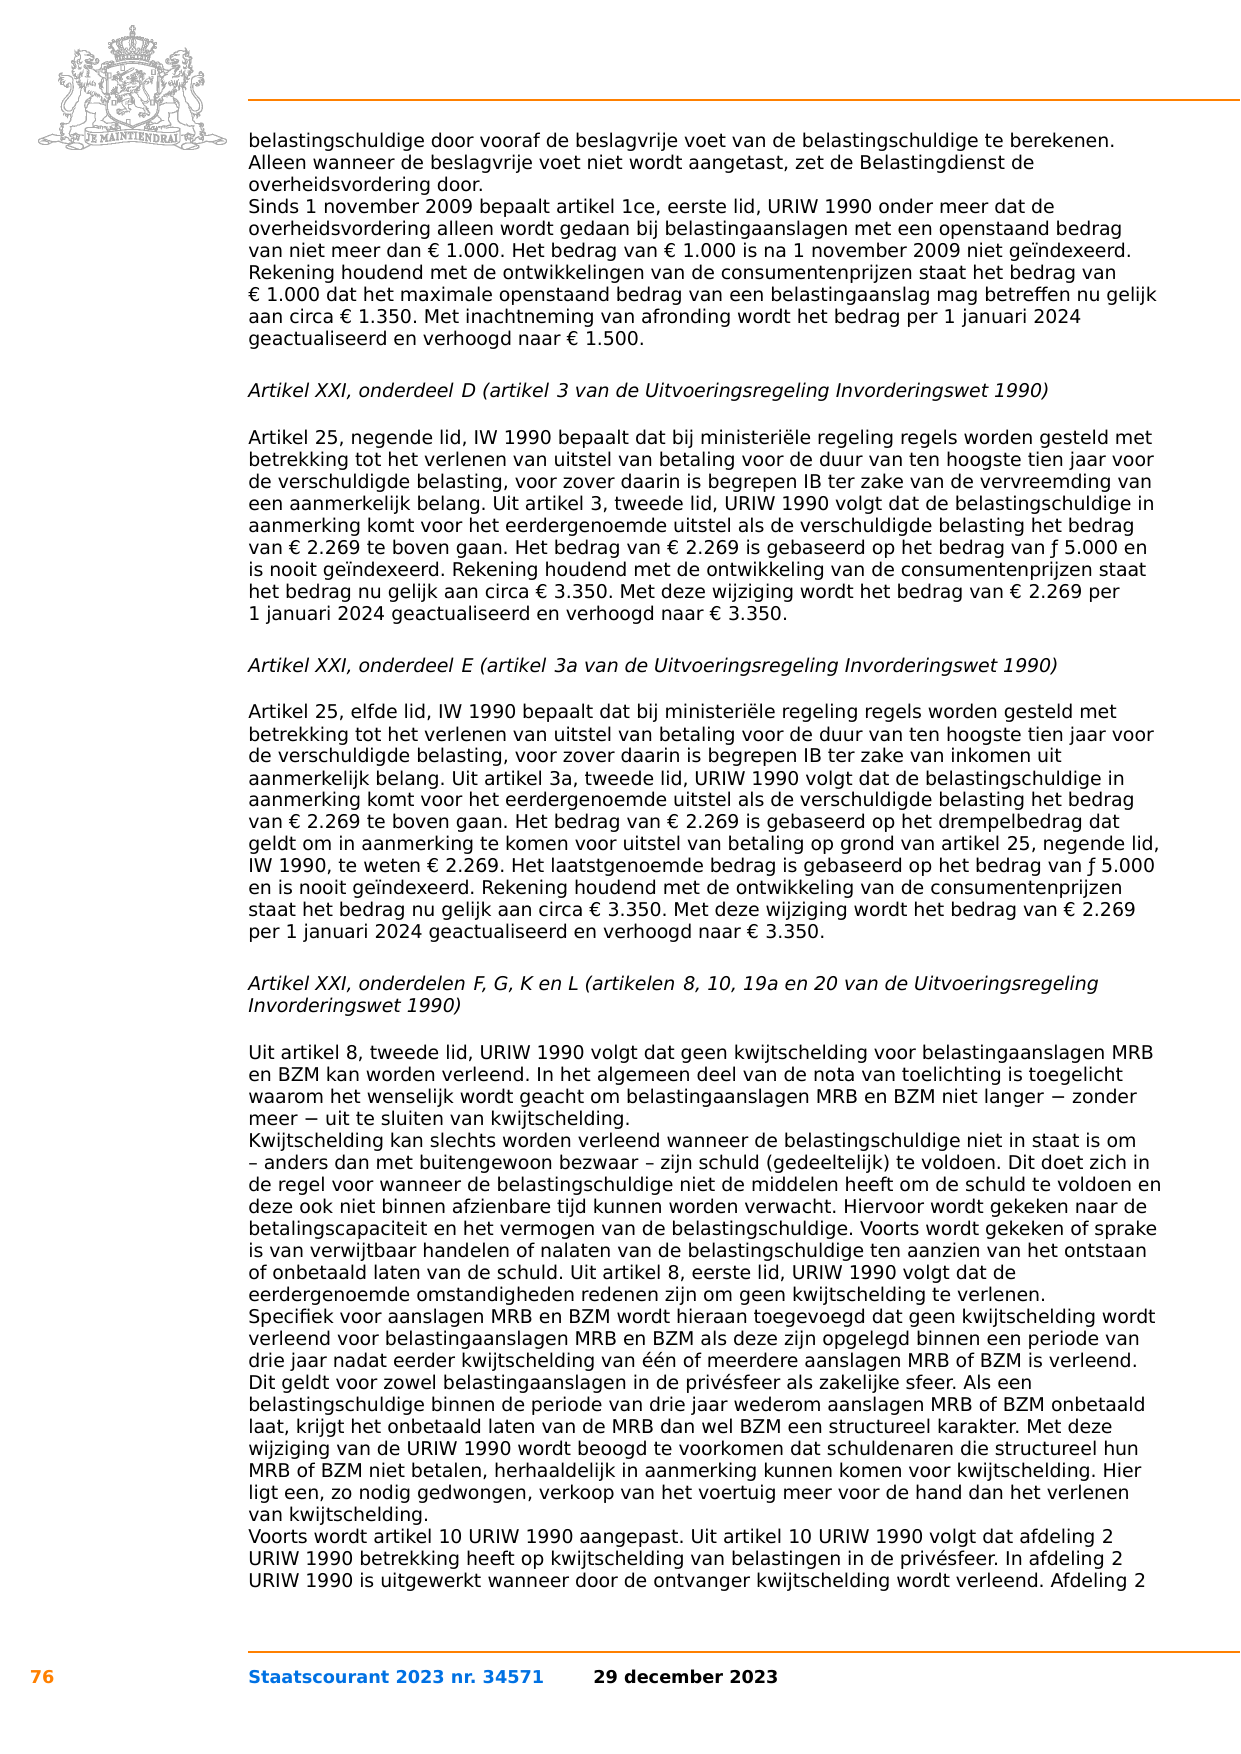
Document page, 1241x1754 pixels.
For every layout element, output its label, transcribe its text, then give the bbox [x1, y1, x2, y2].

text Kwijtschelding kan slechts worden verleend wanneer de belastingschuldige niet in staat is om – anders dan met buitengewoon bezwaar – zijn schuld (gedeeltelijk) te voldoen. Dit doet zich in de regel voor wanneer de belastingschuldige niet de middelen heeft om de schuld te voldoen en deze ook niet binnen afzienbare tijd kunnen worden verwacht. Hiervoor wordt gekeken naar de betalingscapaciteit en het vermogen van de belastingschuldige. Voorts wordt gekeken of sprake is van verwijtbaar handelen of nalaten van de belastingschuldige ten aanzien van het ontstaan of onbetaald laten van de schuld. Uit artikel 8, eerste lid, URIW 1990 volgt dat de eerdergenoemde omstandigheden redenen zijn om geen kwijtschelding te verlenen. [248, 1130, 1163, 1306]
picture [38, 25, 227, 150]
subtitle Artikel XXI, onderdelen F, G, K en L (artikelen 8, 10, 19a en 20 van de Uitvoeringsregeling Invorderingswet 1990) [248, 973, 1163, 1017]
text Sinds 1 november 2009 bepaalt artikel 1ce, eerste lid, URIW 1990 onder meer dat de overheidsvordering alleen wordt gedaan bij belastingaanslagen met een openstaand bedrag van niet meer dan € 1.000. Het bedrag van € 1.000 is na 1 november 2009 niet geïndexeerd. Rekening houdend met de ontwikkelingen van de consumentenprijzen staat het bedrag van € 1.000 dat het maximale openstaand bedrag van een belastingaanslag mag betreffen nu gelijk aan circa € 1.350. Met inachtneming van afronding wordt het bedrag per 1 januari 2024 geactualiseerd en verhoogd naar € 1.500. [248, 196, 1163, 350]
text Artikel 25, negende lid, IW 1990 bepaalt dat bij ministeriële regeling regels worden gesteld met betrekking tot het verlenen van uitstel van betaling voor de duur van ten hoogste tien jaar voor de verschuldigde belasting, voor zover daarin is begrepen IB ter zake van de vervreemding van een aanmerkelijk belang. Uit artikel 3, tweede lid, URIW 1990 volgt dat de belastingschuldige in aanmerking komt voor het eerdergenoemde uitstel als de verschuldigde belasting het bedrag van € 2.269 te boven gaan. Het bedrag van € 2.269 is gebaseerd op het bedrag van ƒ 5.000 en is nooit geïndexeerd. Rekening houdend met de ontwikkeling van de consumentenprijzen staat het bedrag nu gelijk aan circa € 3.350. Met deze wijziging wordt het bedrag van € 2.269 per 1 januari 2024 geactualiseerd en verhoogd naar € 3.350. [248, 427, 1163, 624]
text Uit artikel 8, tweede lid, URIW 1990 volgt dat geen kwijtschelding voor belastingaanslagen MRB en BZM kan worden verleend. In het algemeen deel van de nota van toelichting is toegelicht waarom het wenselijk wordt geacht om belastingaanslagen MRB en BZM niet langer − zonder meer − uit te sluiten van kwijtschelding. [248, 1042, 1163, 1130]
subtitle Artikel XXI, onderdeel D (artikel 3 van de Uitvoeringsregeling Invorderingswet 1990) [248, 380, 1163, 402]
subtitle Artikel XXI, onderdeel E (artikel 3a van de Uitvoeringsregeling Invorderingswet 1990) [248, 654, 1163, 676]
text Specifiek voor aanslagen MRB en BZM wordt hieraan toegevoegd dat geen kwijtschelding wordt verleend voor belastingaanslagen MRB en BZM als deze zijn opgelegd binnen een periode van drie jaar nadat eerder kwijtschelding van één of meerdere aanslagen MRB of BZM is verleend. Dit geldt voor zowel belastingaanslagen in de privésfeer als zakelijke sfeer. Als een belastingschuldige binnen de periode van drie jaar wederom aanslagen MRB of BZM onbetaald laat, krijgt het onbetaald laten van de MRB dan wel BZM een structureel karakter. Met deze wijziging van de URIW 1990 wordt beoogd te voorkomen dat schuldenaren die structureel hun MRB of BZM niet betalen, herhaaldelijk in aanmerking kunnen komen voor kwijtschelding. Hier ligt een, zo nodig gedwongen, verkoop van het voertuig meer voor de hand dan het verlenen van kwijtschelding. [248, 1306, 1163, 1526]
text belastingschuldige door vooraf de beslagvrije voet van de belastingschuldige te berekenen. Alleen wanneer de beslagvrije voet niet wordt aangetast, zet de Belastingdienst de overheidsvordering door. [248, 130, 1163, 196]
text Artikel 25, elfde lid, IW 1990 bepaalt dat bij ministeriële regeling regels worden gesteld met betrekking tot het verlenen van uitstel van betaling voor de duur van ten hoogste tien jaar voor de verschuldigde belasting, voor zover daarin is begrepen IB ter zake van inkomen uit aanmerkelijk belang. Uit artikel 3a, tweede lid, URIW 1990 volgt dat de belastingschuldige in aanmerking komt voor het eerdergenoemde uitstel als de verschuldigde belasting het bedrag van € 2.269 te boven gaan. Het bedrag van € 2.269 is gebaseerd op het drempelbedrag dat geldt om in aanmerking te komen voor uitstel van betaling op grond van artikel 25, negende lid, IW 1990, te weten € 2.269. Het laatstgenoemde bedrag is gebaseerd op het bedrag van ƒ 5.000 en is nooit geïndexeerd. Rekening houdend met de ontwikkeling van de consumentenprijzen staat het bedrag nu gelijk aan circa € 3.350. Met deze wijziging wordt het bedrag van € 2.269 per 1 januari 2024 geactualiseerd en verhoogd naar € 3.350. [248, 701, 1163, 943]
text Voorts wordt artikel 10 URIW 1990 aangepast. Uit artikel 10 URIW 1990 volgt dat afdeling 2 URIW 1990 betrekking heeft op kwijtschelding van belastingen in de privésfeer. In afdeling 2 URIW 1990 is uitgewerkt wanneer door de ontvanger kwijtschelding wordt verleend. Afdeling 2 [248, 1526, 1163, 1592]
